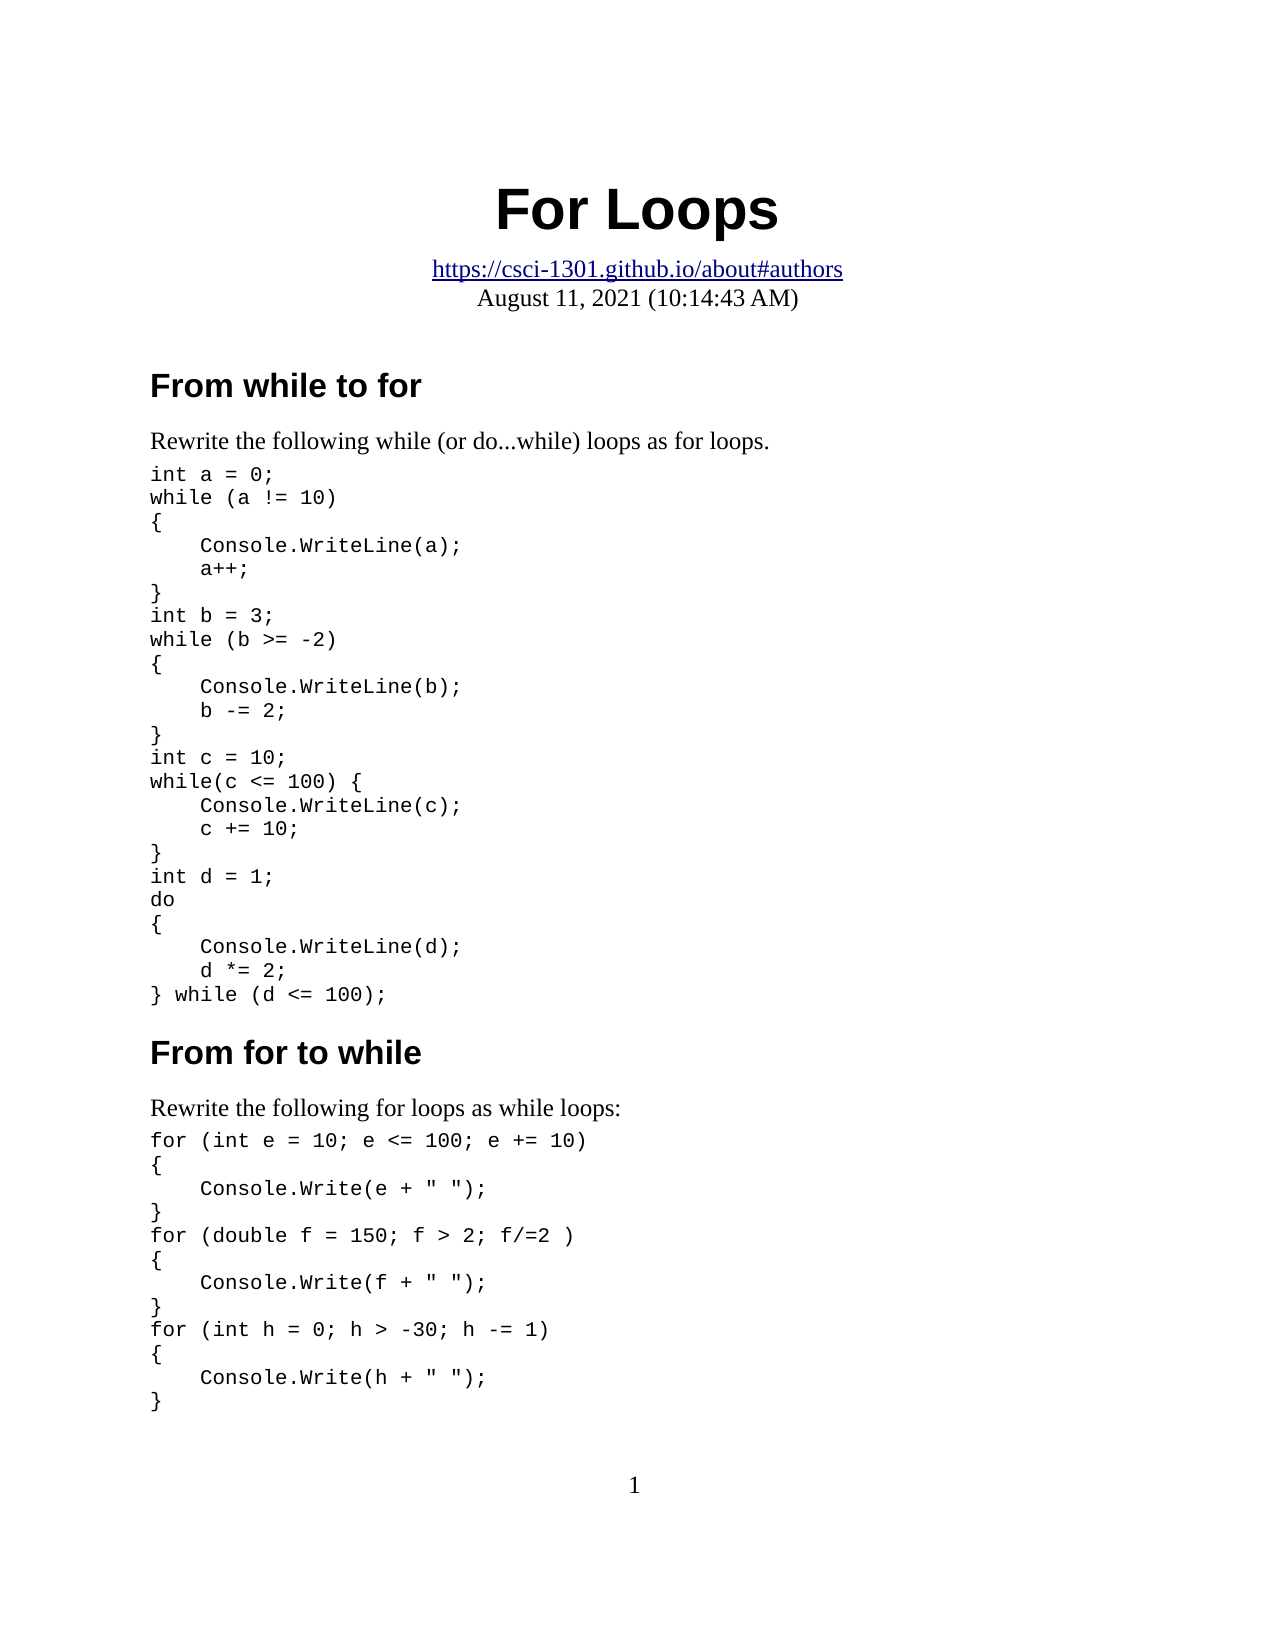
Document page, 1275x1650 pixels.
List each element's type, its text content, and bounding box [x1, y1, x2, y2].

text d *= 2; [150, 960, 1125, 984]
text for (int h = 0; h > -30; h -= 1) [150, 1319, 1125, 1343]
text August 11, 2021 (10:14:43 AM) [150, 283, 1125, 312]
title For Loops [150, 175, 1125, 242]
text Console.Write(h + " "); [150, 1367, 1125, 1390]
text for (int e = 10; e <= 100; e += 10) [150, 1130, 1125, 1154]
text do [150, 889, 1125, 913]
text int d = 1; [150, 866, 1125, 889]
text } [150, 1296, 1125, 1319]
subtitle From while to for [150, 366, 1125, 404]
text for (double f = 150; f > 2; f/=2 ) [150, 1225, 1125, 1248]
text { [150, 1154, 1125, 1178]
text a++; [150, 558, 1125, 582]
text { [150, 913, 1125, 937]
text Rewrite the following while (or do...while) loops as for loops. [150, 426, 1125, 455]
text Console.Write(e + " "); [150, 1178, 1125, 1201]
text } while (d <= 100); [150, 984, 1125, 1007]
text while (a != 10) [150, 487, 1125, 511]
text while(c <= 100) { [150, 771, 1125, 795]
text } [150, 842, 1125, 866]
text Console.WriteLine(c); [150, 795, 1125, 818]
text } [150, 1390, 1125, 1414]
text } [150, 1201, 1125, 1225]
text c += 10; [150, 818, 1125, 842]
text Console.Write(f + " "); [150, 1272, 1125, 1296]
text } [150, 582, 1125, 606]
text Console.WriteLine(d); [150, 937, 1125, 960]
text } [150, 724, 1125, 747]
text Console.WriteLine(a); [150, 534, 1125, 558]
text int c = 10; [150, 747, 1125, 771]
text { [150, 511, 1125, 534]
text int b = 3; [150, 606, 1125, 629]
subtitle From for to while [150, 1032, 1125, 1071]
text Rewrite the following for loops as while loops: [150, 1093, 1125, 1121]
text int a = 0; [150, 464, 1125, 487]
text { [150, 1343, 1125, 1367]
text while (b >= -2) [150, 629, 1125, 653]
text Console.WriteLine(b); [150, 676, 1125, 700]
text { [150, 653, 1125, 676]
text https://csci-1301.github.io/about#authors [150, 254, 1125, 283]
text { [150, 1248, 1125, 1272]
text b -= 2; [150, 700, 1125, 724]
